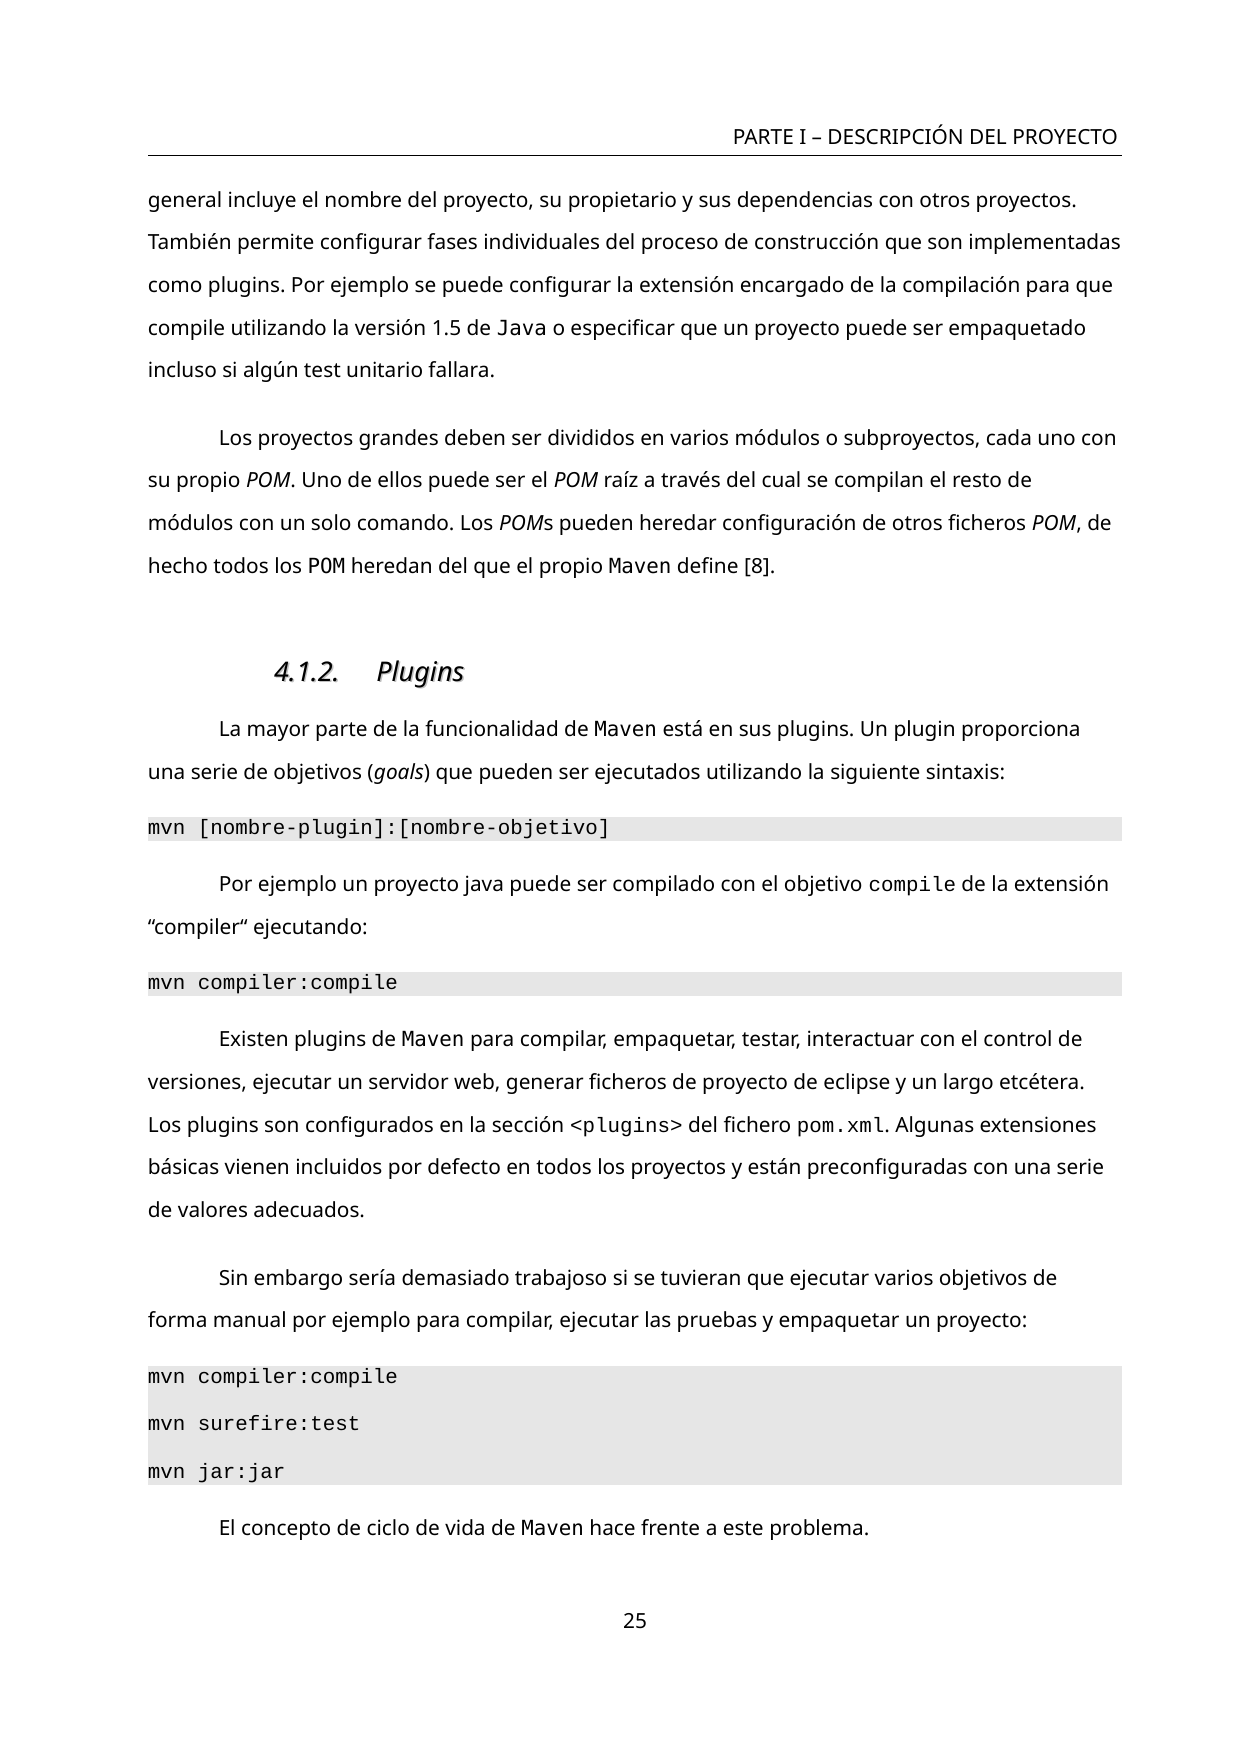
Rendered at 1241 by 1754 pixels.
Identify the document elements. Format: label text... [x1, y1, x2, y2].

text mvn compiler:compile [148, 1366, 1122, 1389]
text La mayor parte de la funcionalidad de Maven está en sus plugins. Un plugin proporciona una serie de objetivos (goals) que pueden ser ejecutados utilizando la siguiente sintaxis: [148, 714, 1122, 785]
text Por ejemplo un proyecto java puede ser compilado con el objetivo compile de la extensión “compiler“ ejecutando: [148, 869, 1122, 941]
text general incluye el nombre del proyecto, su propietario y sus dependencias con otros proyectos. También permite configurar fases individuales del proceso de construcción que son implementadas como plugins. Por ejemplo se puede configurar la extensión encargado de la compilación para que compile utilizando la versión 1.5 de Java o especificar que un proyecto puede ser empaquetado incluso si algún test unitario fallara. [148, 185, 1122, 384]
text El concepto de ciclo de vida de Maven hace frente a este problema. [148, 1513, 1122, 1542]
text Los proyectos grandes deben ser divididos en varios módulos o subproyectos, cada uno con su propio POM. Uno de ellos puede ser el POM raíz a través del cual se compilan el resto de módulos con un solo comando. Los POMs pueden heredar configuración de otros ficheros POM, de hecho todos los POM heredan del que el propio Maven define [8]. [148, 423, 1122, 579]
subtitle Plugins [339, 652, 1122, 689]
text Sin embargo sería demasiado trabajoso si se tuvieran que ejecutar varios objetivos de forma manual por ejemplo para compilar, ejecutar las pruebas y empaquetar un proyecto: [148, 1263, 1122, 1334]
text mvn [nombre-plugin]:[nombre-objetivo] [148, 817, 1122, 841]
text mvn jar:jar [148, 1461, 1122, 1485]
text mvn surefire:test [148, 1413, 1122, 1437]
text mvn compiler:compile [148, 972, 1122, 996]
text Existen plugins de Maven para compilar, empaquetar, testar, interactuar con el control de versiones, ejecutar un servidor web, generar ficheros de proyecto de eclipse y un largo etcétera. Los plugins son configurados en la sección <plugins> del fichero pom.xml. Algunas extensiones básicas vienen incluidos por defecto en todos los proyectos y están preconfiguradas con una serie de valores adecuados. [148, 1024, 1122, 1223]
